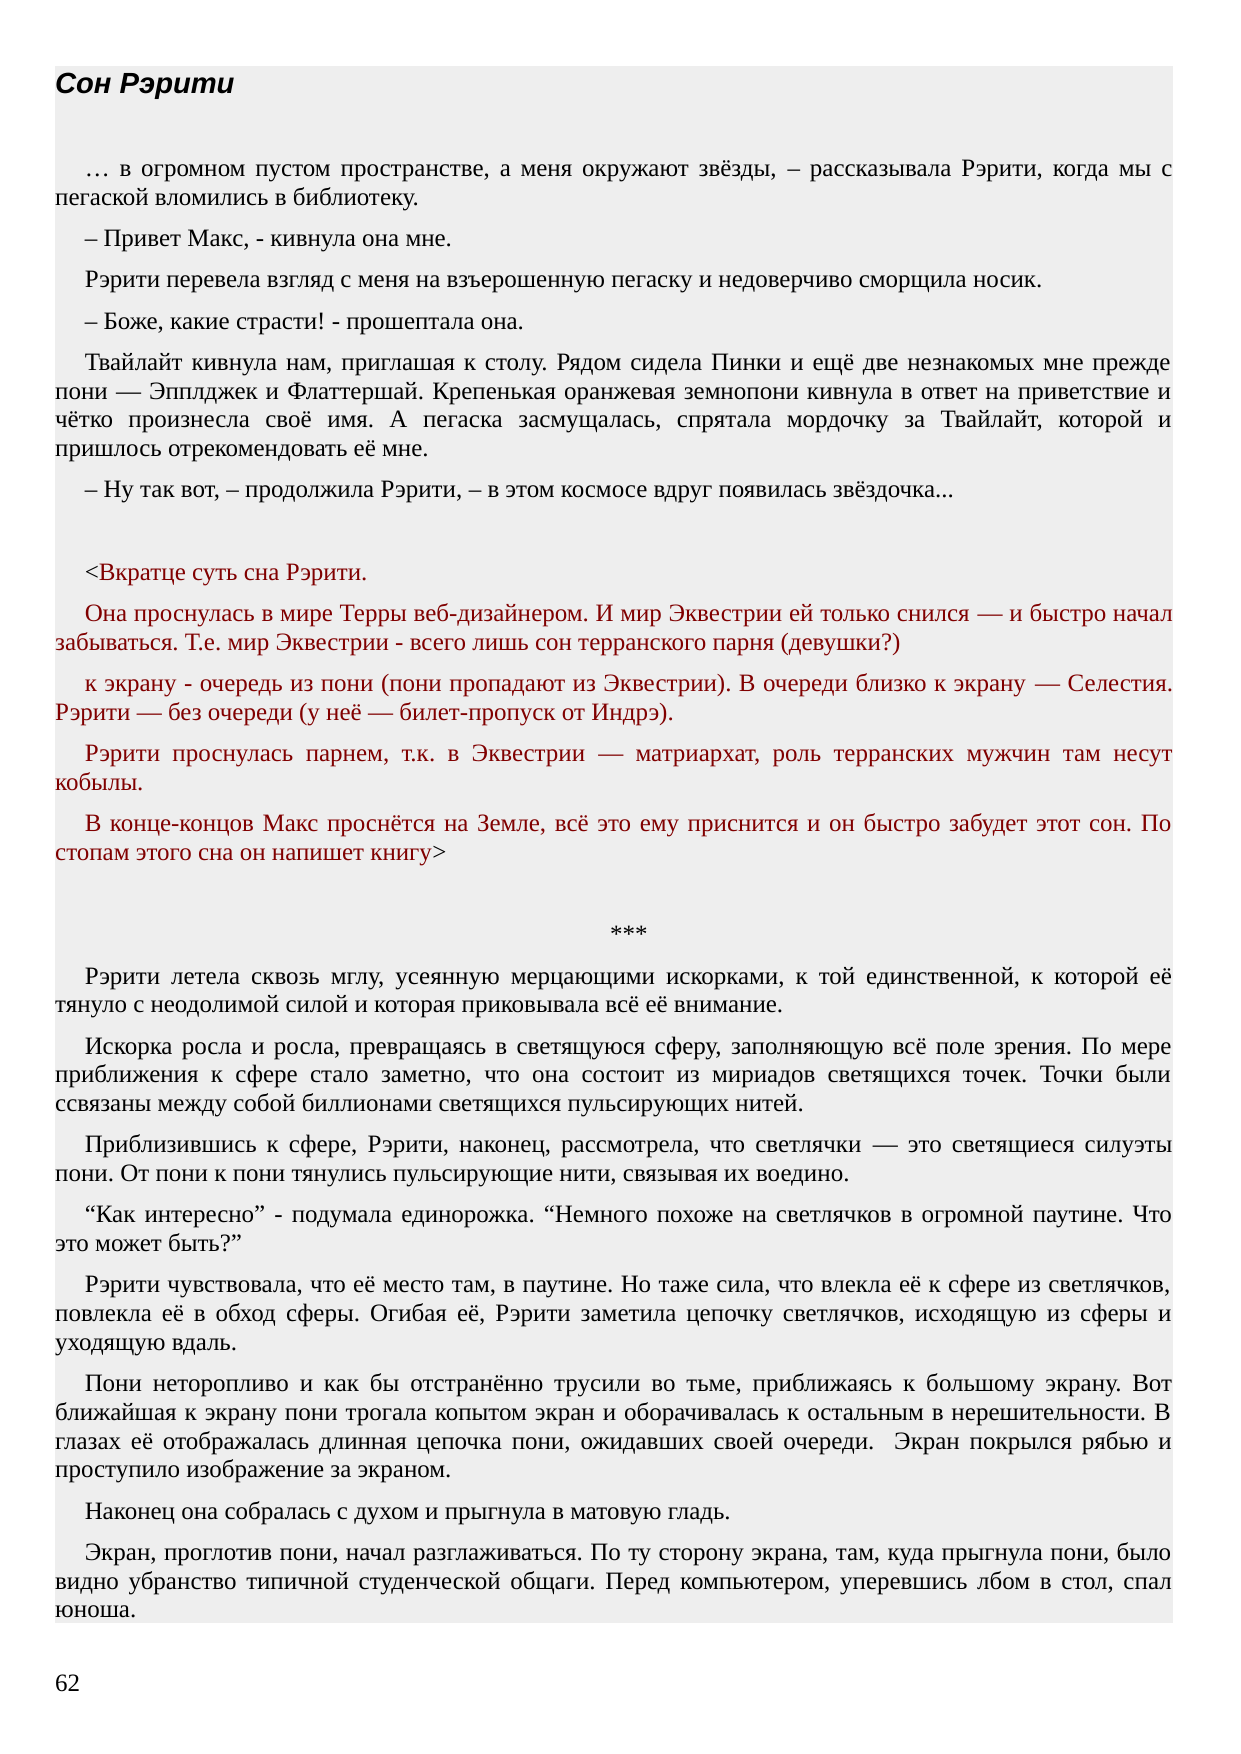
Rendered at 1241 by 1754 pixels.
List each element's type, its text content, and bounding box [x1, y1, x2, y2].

text В конце-концов Макс проснётся на Земле, всё это ему приснится и он быстро забудет этот сон. По стопам этого сна он напишет книгу> [55, 808, 1173, 866]
text к экрану - очередь из пони (пони пропадают из Эквестрии). В очереди близко к экрану — Селестия. Рэрити — без очереди (у неё — билет-пропуск от Индрэ). [55, 668, 1173, 726]
text Рэрити перевела взгляд с меня на взъерошенную пегаску и недоверчиво сморщила носик. [55, 264, 1173, 293]
text Рэрити летела сквозь мглу, усеянную мерцающими искорками, к той единственной, к которой её тянуло с неодолимой силой и которая приковывала всё её внимание. [55, 961, 1173, 1018]
text Она проснулась в мире Терры веб-дизайнером. И мир Эквестрии ей только снился — и быстро начал забываться. Т.е. мир Эквестрии - всего лишь сон терранского парня (девушки?) [55, 598, 1173, 656]
text Рэрити чувствовала, что её место там, в паутине. Но таже сила, что влекла её к сфере из светлячков, повлекла её в обход сферы. Огибая её, Рэрити заметила цепочку светлячков, исходящую из сферы и уходящую вдаль. [55, 1269, 1173, 1356]
text Пони неторопливо и как бы отстранённо трусили во тьме, приближаясь к большому экрану. Вот ближайшая к экрану пони трогала копытом экран и оборачивалась к остальным в нерешительности. В глазах её отображалась длинная цепочка пони, ожидавших своей очереди. Экран покрылся рябью и проступило изображение за экраном. [55, 1368, 1173, 1483]
text *** [55, 919, 1173, 948]
text – Боже, какие страсти! - прошептала она. [55, 306, 1173, 334]
text Экран, проглотив пони, начал разглаживаться. По ту сторону экрана, там, куда прыгнула пони, было видно убранство типичной студенческой общаги. Перед компьютером, уперевшись лбом в стол, спал юноша. [55, 1537, 1173, 1623]
text Рэрити проснулась парнем, т.к. в Эквестрии — матриархат, роль терранских мужчин там несут кобылы. [55, 738, 1173, 796]
subtitle Сон Рэрити [55, 66, 1173, 99]
text Наконец она собралась с духом и прыгнула в матовую гладь. [55, 1496, 1173, 1524]
text … в огромном пустом пространстве, а меня окружают звёзды, – рассказывала Рэрити, когда мы с пегаской вломились в библиотеку. [55, 153, 1173, 211]
text Твайлайт кивнула нам, приглашая к столу. Рядом сидела Пинки и ещё две незнакомых мне прежде пони — Эпплджек и Флаттершай. Крепенькая оранжевая земнопони кивнула в ответ на приветствие и чётко произнесла своё имя. А пегаска засмущалась, спрятала мордочку за Твайлайт, которой и пришлось отрекомендовать её мне. [55, 347, 1173, 462]
text <Вкратце суть сна Рэрити. [55, 557, 1173, 586]
text – Ну так вот, – продолжила Рэрити, – в этом космосе вдруг появилась звёздочка... [55, 474, 1173, 503]
text Приблизившись к сфере, Рэрити, наконец, рассмотрела, что светлячки — это светящиеся силуэты пони. От пони к пони тянулись пульсирующие нити, связывая их воедино. [55, 1129, 1173, 1187]
text “Как интересно” - подумала единорожка. “Немного похоже на светлячков в огромной паутине. Что это может быть?” [55, 1199, 1173, 1257]
text – Привет Макс, - кивнула она мне. [55, 223, 1173, 252]
text Искорка росла и росла, превращаясь в светящуюся сферу, заполняющую всё поле зрения. По мере приближения к сфере стало заметно, что она состоит из мириадов светящихся точек. Точки были ссвязаны между собой биллионами светящихся пульсирующих нитей. [55, 1031, 1173, 1117]
